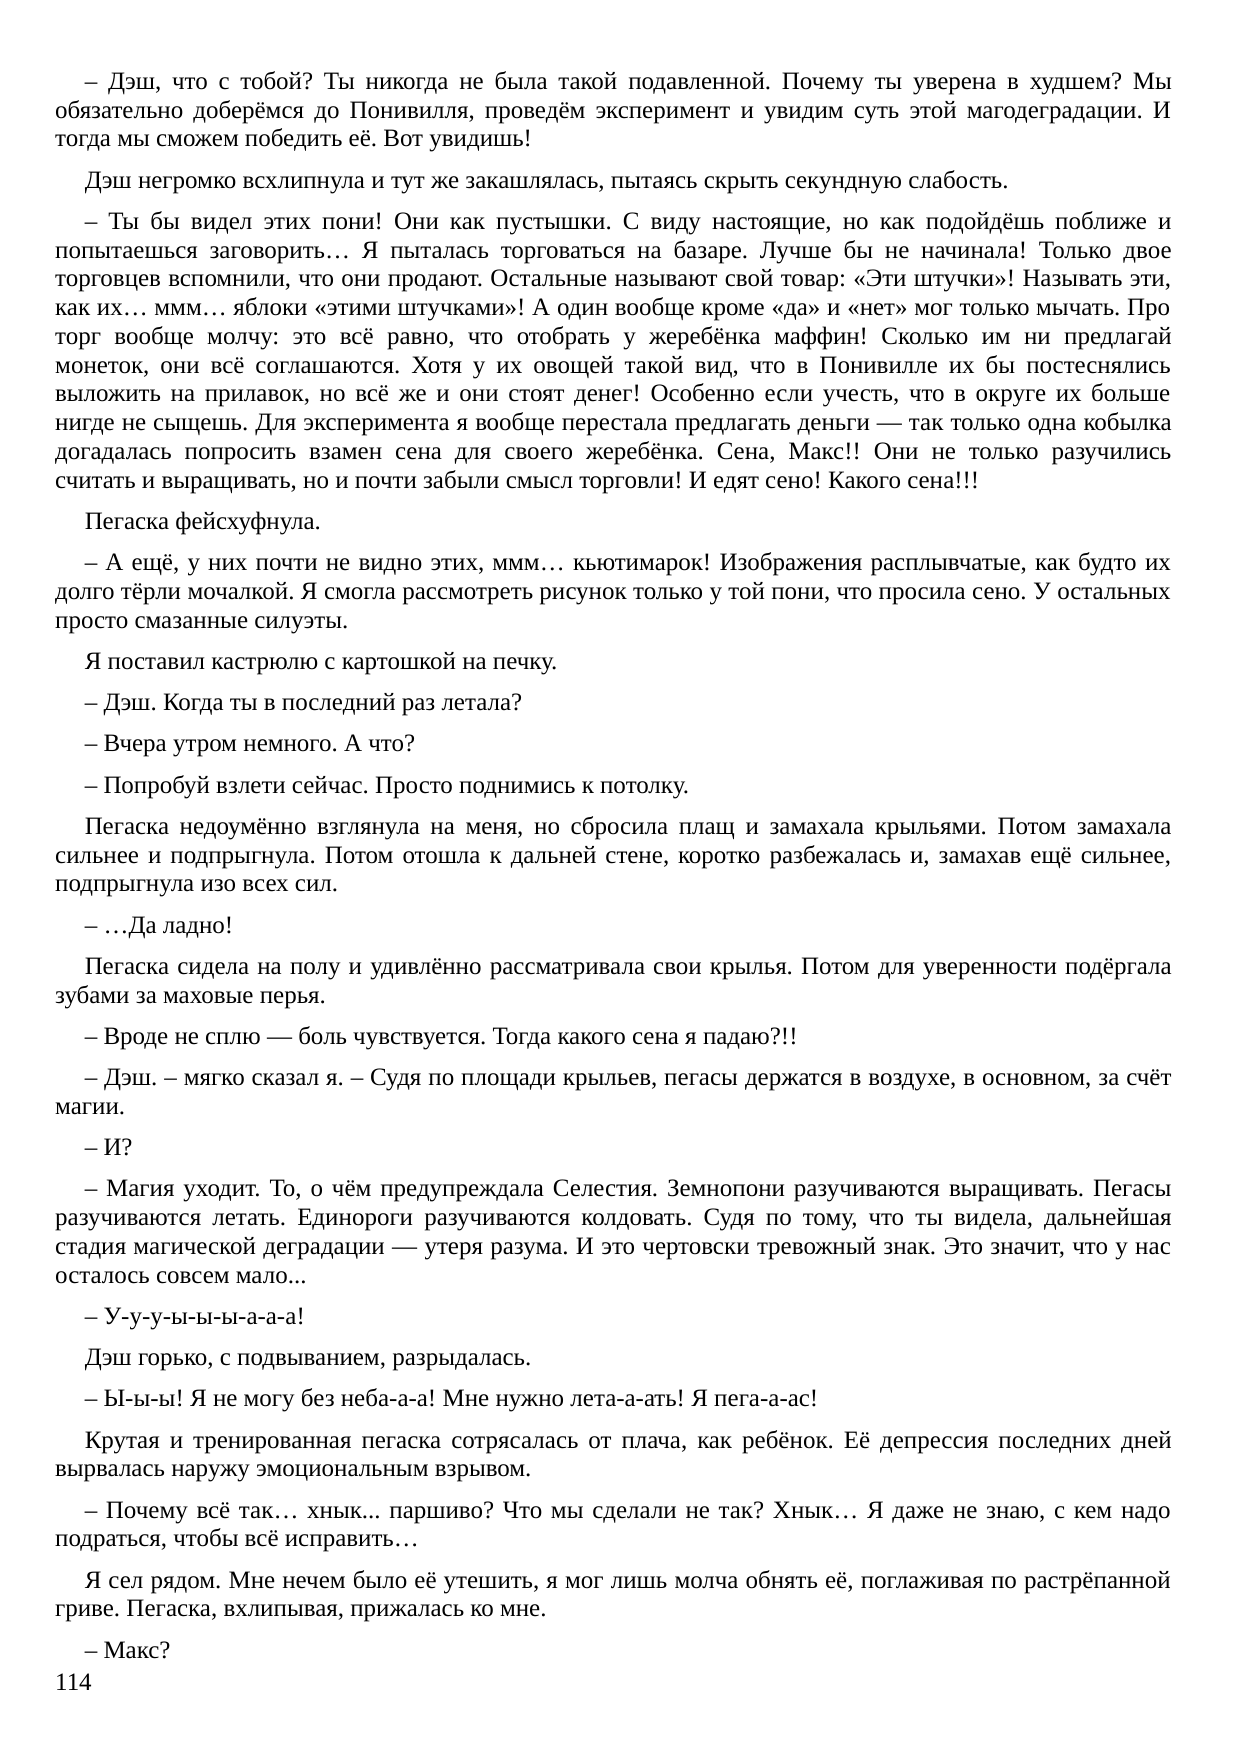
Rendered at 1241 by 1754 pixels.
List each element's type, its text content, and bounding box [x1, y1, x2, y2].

text – Дэш, что с тобой? Ты никогда не была такой подавленной. Почему ты уверена в худшем? Мы обязательно доберёмся до Понивилля, проведём эксперимент и увидим суть этой магодеградации. И тогда мы сможем победить её. Вот увидишь! [55, 66, 1173, 152]
text Пегаска недоумённо взглянула на меня, но сбросила плащ и замахала крыльями. Потом замахала сильнее и подпрыгнула. Потом отошла к дальней стене, коротко разбежалась и, замахав ещё сильнее, подпрыгнула изо всех сил. [55, 811, 1173, 897]
text – Вчера утром немного. А что? [55, 728, 1173, 757]
text Я сел рядом. Мне нечем было её утешить, я мог лишь молча обнять её, поглаживая по растрёпанной гриве. Пегаска, вхлипывая, прижалась ко мне. [55, 1565, 1173, 1622]
text – Дэш. – мягко сказал я. – Судя по площади крыльев, пегасы держатся в воздухе, в основном, за счёт магии. [55, 1062, 1173, 1120]
text – Магия уходит. То, о чём предупреждала Селестия. Земнопони разучиваются выращивать. Пегасы разучиваются летать. Единороги разучиваются колдовать. Судя по тому, что ты видела, дальнейшая стадия магической деградации — утеря разума. И это чертовски тревожный знак. Это значит, что у нас осталось совсем мало... [55, 1173, 1173, 1288]
text – У-у-у-ы-ы-ы-а-а-а! [55, 1301, 1173, 1330]
text – Ы-ы-ы! Я не могу без неба-а-а! Мне нужно лета-а-ать! Я пега-а-ас! [55, 1383, 1173, 1412]
text Я поставил кастрюлю с картошкой на печку. [55, 646, 1173, 675]
text – …Да ладно! [55, 910, 1173, 938]
text – Макс? [55, 1635, 1173, 1663]
text – А ещё, у них почти не видно этих, ммм… кьютимарок! Изображения расплывчатые, как будто их долго тёрли мочалкой. Я смогла рассмотреть рисунок только у той пони, что просила сено. У остальных просто смазанные силуэты. [55, 547, 1173, 633]
text – Почему всё так… хнык... паршиво? Что мы сделали не так? Хнык… Я даже не знаю, с кем надо подраться, чтобы всё исправить… [55, 1495, 1173, 1552]
text – Дэш. Когда ты в последний раз летала? [55, 687, 1173, 716]
text Дэш негромко всхлипнула и тут же закашлялась, пытаясь скрыть секундную слабость. [55, 165, 1173, 193]
text Пегаска сидела на полу и удивлённо рассматривала свои крылья. Потом для уверенности подёргала зубами за маховые перья. [55, 951, 1173, 1008]
text Пегаска фейсхуфнула. [55, 506, 1173, 535]
text Крутая и тренированная пегаска сотрясалась от плача, как ребёнок. Её депрессия последних дней вырвалась наружу эмоциональным взрывом. [55, 1425, 1173, 1482]
text Дэш горько, с подвыванием, разрыдалась. [55, 1342, 1173, 1371]
text – И? [55, 1132, 1173, 1161]
text – Вроде не сплю — боль чувствуется. Тогда какого сена я падаю?!! [55, 1021, 1173, 1050]
text – Ты бы видел этих пони! Они как пустышки. С виду настоящие, но как подойдёшь поближе и попытаешься заговорить… Я пыталась торговаться на базаре. Лучше бы не начинала! Только двое торговцев вспомнили, что они продают. Остальные называют свой товар: «Эти штучки»! Называть эти, как их… ммм… яблоки «этими штучками»! А один вообще кроме «да» и «нет» мог только мычать. Про торг вообще молчу: это всё равно, что отобрать у жеребёнка маффин! Сколько им ни предлагай монеток, они всё соглашаются. Хотя у их овощей такой вид, что в Понивилле их бы постеснялись выложить на прилавок, но всё же и они стоят денег! Особенно если учесть, что в округе их больше нигде не сыщешь. Для эксперимента я вообще перестала предлагать деньги — так только одна кобылка догадалась попросить взамен сена для своего жеребёнка. Сена, Макс!! Они не только разучились считать и выращивать, но и почти забыли смысл торговли! И едят сено! Какого сена!!! [55, 206, 1173, 493]
text – Попробуй взлети сейчас. Просто поднимись к потолку. [55, 770, 1173, 798]
